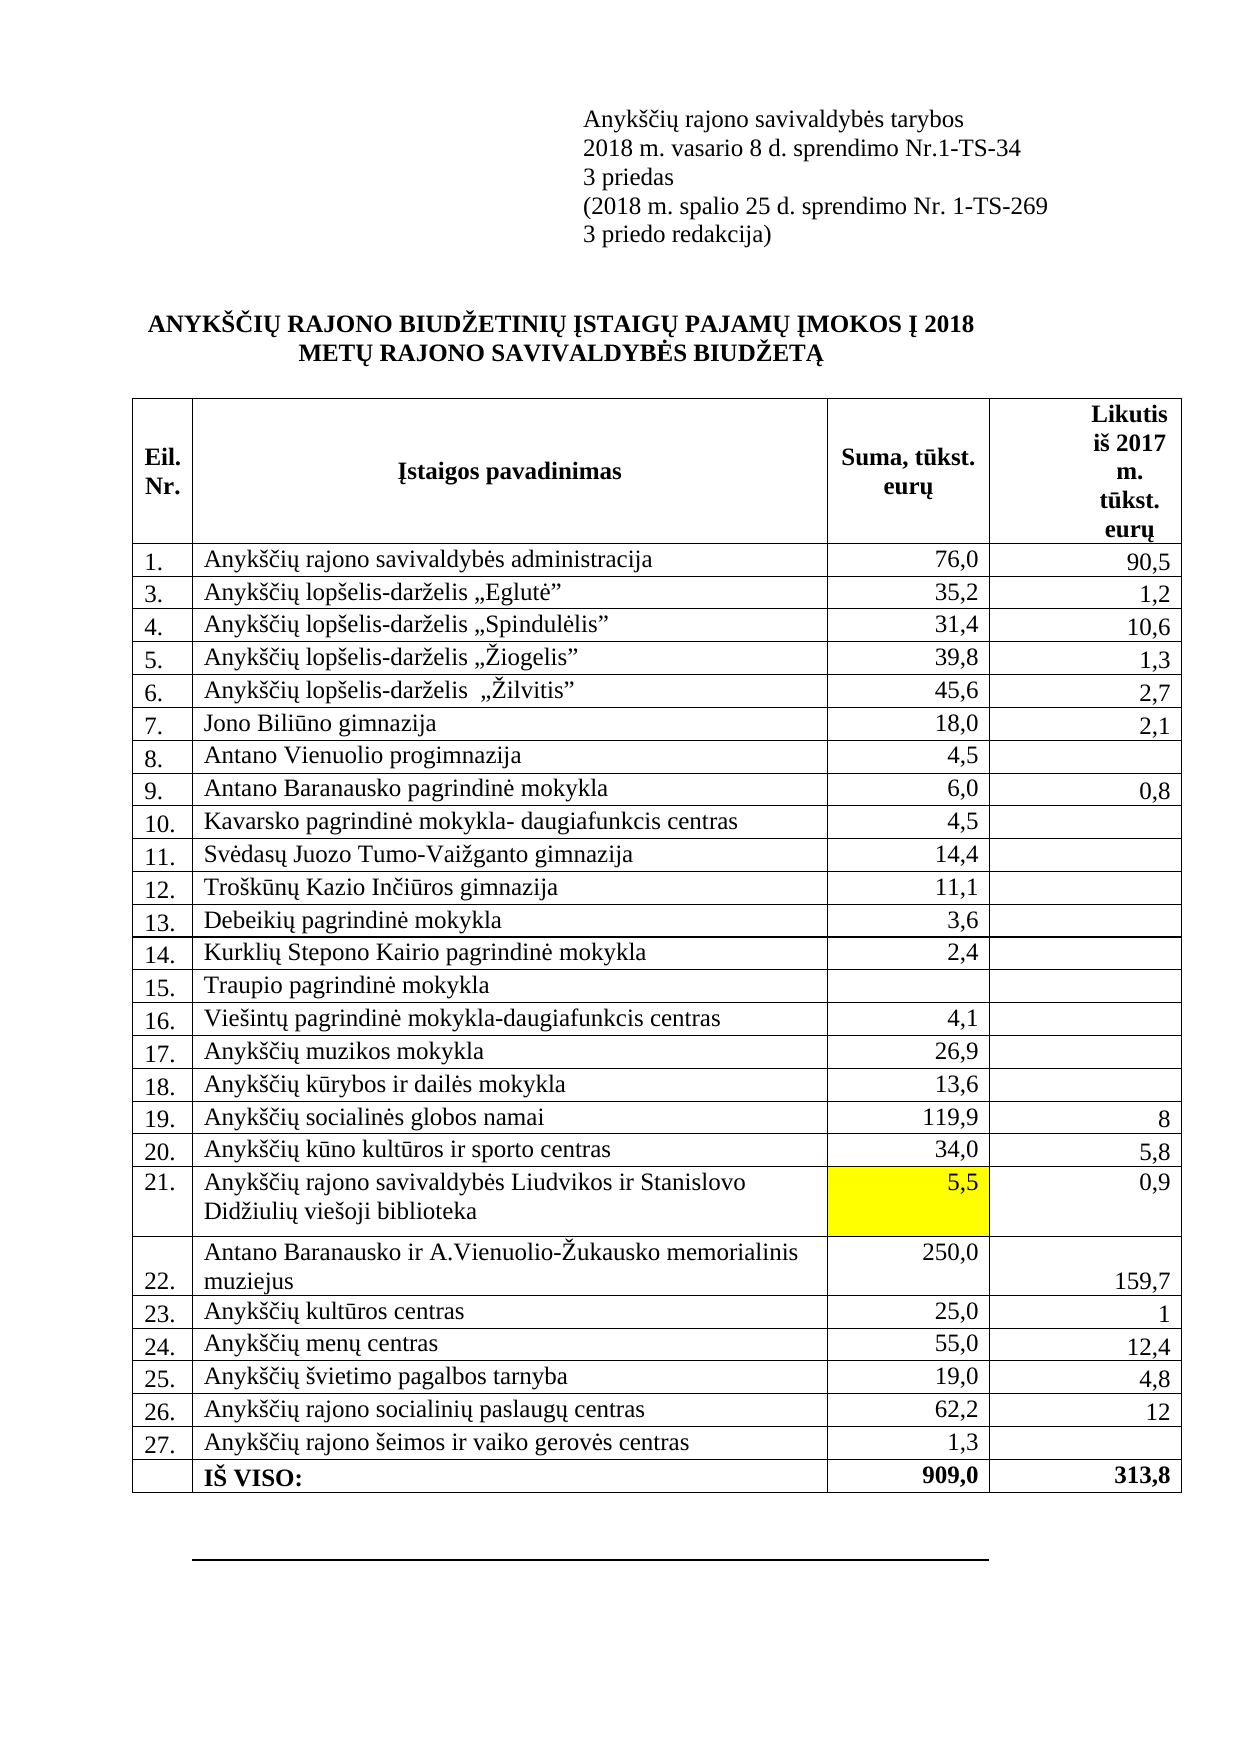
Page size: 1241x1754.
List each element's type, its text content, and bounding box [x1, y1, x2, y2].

table_cell Anykščių muzikos mokykla [193, 1036, 827, 1068]
table_cell [990, 1237, 1077, 1295]
table_cell 20. [133, 1134, 192, 1166]
table_cell [990, 1329, 1077, 1360]
table_cell [990, 577, 1077, 608]
table_cell Anykščių kūrybos ir dailės mokykla [193, 1069, 827, 1101]
table_cell 3,6 [828, 905, 989, 936]
table_cell [1078, 1003, 1181, 1035]
table_cell 76,0 [828, 544, 989, 576]
table_cell [990, 1296, 1077, 1327]
table_cell [990, 774, 1077, 805]
table_cell [990, 1134, 1077, 1166]
table_cell [990, 708, 1077, 739]
table_cell 10. [133, 806, 192, 838]
table_cell 31,4 [828, 609, 989, 641]
table_cell 23. [133, 1296, 192, 1327]
table_cell [990, 938, 1077, 969]
table_cell [990, 872, 1077, 904]
table_cell [827, 1493, 989, 1524]
table_cell Jono Biliūno gimnazija [193, 708, 827, 739]
table_cell [1078, 1493, 1182, 1524]
table_cell [1078, 970, 1181, 1002]
table_cell 313,8 [1078, 1460, 1181, 1492]
table_cell 2,1 [1078, 708, 1181, 739]
table_cell [989, 1559, 1077, 1592]
table_cell IŠ VISO: [193, 1460, 827, 1492]
text 2018 m. vasario 8 d. sprendimo Nr.1-TS-34 [583, 133, 1169, 162]
table_cell 5. [133, 642, 192, 674]
table_cell [133, 1524, 192, 1559]
table_cell [990, 1361, 1077, 1393]
table_cell [133, 1493, 192, 1524]
table_cell Anykščių rajono šeimos ir vaiko gerovės centras [193, 1427, 827, 1459]
table_cell 27. [133, 1427, 192, 1459]
table_cell 2,7 [1078, 675, 1181, 707]
table_cell 119,9 [828, 1102, 989, 1133]
table_cell [1078, 806, 1181, 838]
table_cell 25. [133, 1361, 192, 1393]
table_cell [990, 1167, 1077, 1236]
table_cell Troškūnų Kazio Inčiūros gimnazija [193, 872, 827, 904]
table_cell 4,5 [828, 741, 989, 772]
text Anykščių rajono savivaldybės tarybos [583, 104, 1169, 133]
table_cell [990, 741, 1077, 772]
table_cell 1,3 [828, 1427, 989, 1459]
table_cell 0,8 [1078, 774, 1181, 805]
table_cell Eil. Nr. [133, 399, 192, 543]
table_cell 22. [133, 1237, 192, 1295]
table_cell Svėdasų Juozo Tumo-Vaižganto gimnazija [193, 839, 827, 871]
table_cell 1. [133, 544, 192, 576]
table_cell [192, 1493, 827, 1524]
table_cell 4. [133, 609, 192, 641]
table_cell Suma, tūkst. eurų [828, 399, 989, 543]
table_cell 35,2 [828, 577, 989, 608]
table_cell Antano Baranausko pagrindinė mokykla [193, 774, 827, 805]
table_cell [989, 1493, 1077, 1524]
table_cell Anykščių rajono savivaldybės Liudvikos ir Stanislovo Didžiulių viešoji biblioteka [193, 1167, 827, 1236]
table_cell Anykščių švietimo pagalbos tarnyba [193, 1361, 827, 1393]
table_cell Anykščių menų centras [193, 1329, 827, 1360]
table_cell 13. [133, 905, 192, 936]
table_header [1078, 296, 1182, 367]
table_cell 12. [133, 872, 192, 904]
table_cell 909,0 [828, 1460, 989, 1492]
table_cell 8. [133, 741, 192, 772]
table_cell Kavarsko pagrindinė mokykla- daugiafunkcis centras [193, 806, 827, 838]
text 3 priedas [583, 162, 1169, 191]
table_cell [828, 970, 989, 1002]
table_cell 45,6 [828, 675, 989, 707]
table_cell [990, 970, 1077, 1002]
table_cell [1078, 1036, 1181, 1068]
table_cell 15. [133, 970, 192, 1002]
table_cell 5,5 [828, 1167, 989, 1236]
table_cell 26. [133, 1394, 192, 1426]
table_cell [990, 1394, 1077, 1426]
table_cell 4,8 [1078, 1361, 1181, 1393]
table_cell [1078, 741, 1181, 772]
table_header [989, 296, 1077, 367]
table_cell Likutis iš 2017 m. tūkst. eurų [1078, 399, 1181, 543]
table_cell Kurklių Stepono Kairio pagrindinė mokykla [193, 938, 827, 969]
table_cell Traupio pagrindinė mokykla [193, 970, 827, 1002]
table_cell 13,6 [828, 1069, 989, 1101]
table_cell Anykščių lopšelis-darželis „Spindulėlis” [193, 609, 827, 641]
table_cell [1078, 1524, 1182, 1559]
table_cell [1078, 367, 1182, 398]
table_cell [827, 1524, 989, 1559]
table_cell Anykščių socialinės globos namai [193, 1102, 827, 1133]
table_cell 159,7 [1078, 1237, 1181, 1295]
table_cell 12 [1078, 1394, 1181, 1426]
table_cell 16. [133, 1003, 192, 1035]
table_cell Anykščių kūno kultūros ir sporto centras [193, 1134, 827, 1166]
table_cell [1078, 1427, 1181, 1459]
table_cell 12,4 [1078, 1329, 1181, 1360]
table_cell [1078, 938, 1181, 969]
table_cell [133, 1460, 192, 1492]
table_cell 34,0 [828, 1134, 989, 1166]
table_cell [989, 367, 1077, 398]
table_cell Įstaigos pavadinimas [193, 399, 827, 543]
table_cell Antano Vienuolio progimnazija [193, 741, 827, 772]
table_cell 1,3 [1078, 642, 1181, 674]
table_cell Anykščių kultūros centras [193, 1296, 827, 1327]
table_cell 17. [133, 1036, 192, 1068]
table_cell [827, 1561, 989, 1592]
table_cell [192, 1561, 827, 1592]
table_cell [990, 806, 1077, 838]
table_cell 3. [133, 577, 192, 608]
table_cell [990, 1460, 1077, 1492]
table_cell [990, 642, 1077, 674]
table_cell [990, 1427, 1077, 1459]
table_cell 18,0 [828, 708, 989, 739]
table_cell 26,9 [828, 1036, 989, 1068]
table_cell 14. [133, 938, 192, 969]
table_cell 6,0 [828, 774, 989, 805]
table_cell 24. [133, 1329, 192, 1360]
table_cell 19. [133, 1102, 192, 1133]
table_cell [1078, 1559, 1182, 1592]
table_cell Viešintų pagrindinė mokykla-daugiafunkcis centras [193, 1003, 827, 1035]
table_cell 250,0 [828, 1237, 989, 1295]
table_cell 90,5 [1078, 544, 1181, 576]
table_cell [1078, 1069, 1181, 1101]
table_cell Antano Baranausko ir A.Vienuolio-Žukausko memorialinis muziejus [193, 1237, 827, 1295]
table_cell Anykščių lopšelis-darželis „Žiogelis” [193, 642, 827, 674]
table_cell Anykščių lopšelis-darželis „Žilvitis” [193, 675, 827, 707]
table_cell 7. [133, 708, 192, 739]
table_cell 4,1 [828, 1003, 989, 1035]
table_cell [192, 1524, 827, 1559]
table_cell [990, 1069, 1077, 1101]
table_cell 39,8 [828, 642, 989, 674]
table_cell 55,0 [828, 1329, 989, 1360]
text 3 priedo redakcija) [583, 219, 1169, 248]
table_cell [1078, 839, 1181, 871]
table_cell [192, 367, 827, 398]
table_cell 62,2 [828, 1394, 989, 1426]
table_cell 10,6 [1078, 609, 1181, 641]
table_cell [990, 399, 1077, 543]
table_cell 9. [133, 774, 192, 805]
table_cell 11,1 [828, 872, 989, 904]
table_cell 11. [133, 839, 192, 871]
text (2018 m. spalio 25 d. sprendimo Nr. 1-TS-269 [583, 191, 1169, 219]
table_cell 0,9 [1078, 1167, 1181, 1236]
table_cell 21. [133, 1167, 192, 1236]
table_cell Anykščių lopšelis-darželis „Eglutė” [193, 577, 827, 608]
table_cell [827, 367, 989, 398]
table_cell 6. [133, 675, 192, 707]
table_cell [990, 1036, 1077, 1068]
table_cell Debeikių pagrindinė mokykla [193, 905, 827, 936]
table_cell 2,4 [828, 938, 989, 969]
table_cell 1 [1078, 1296, 1181, 1327]
table_cell [990, 905, 1077, 936]
table_cell [990, 1102, 1077, 1133]
table_cell 8 [1078, 1102, 1181, 1133]
table_cell 4,5 [828, 806, 989, 838]
table_cell 14,4 [828, 839, 989, 871]
table_cell [990, 544, 1077, 576]
table_cell 18. [133, 1069, 192, 1101]
table_cell 5,8 [1078, 1134, 1181, 1166]
table_cell Anykščių rajono savivaldybės administracija [193, 544, 827, 576]
table_cell 19,0 [828, 1361, 989, 1393]
table_cell [990, 675, 1077, 707]
table_header ANYKŠČIŲ RAJONO BIUDŽETINIŲ ĮSTAIGŲ PAJAMŲ ĮMOKOS Į 2018 METŲ RAJONO SAVIVALDYBĖS BIUDŽETĄ [133, 296, 989, 367]
table_cell [990, 839, 1077, 871]
table_cell [133, 367, 192, 398]
table_cell [1078, 905, 1181, 936]
table_cell Anykščių rajono socialinių paslaugų centras [193, 1394, 827, 1426]
table_cell [989, 1524, 1077, 1559]
table_cell [990, 1003, 1077, 1035]
table_cell 1,2 [1078, 577, 1181, 608]
table_cell [990, 609, 1077, 641]
table_cell 25,0 [828, 1296, 989, 1327]
table_cell [133, 1559, 192, 1592]
table_cell [1078, 872, 1181, 904]
